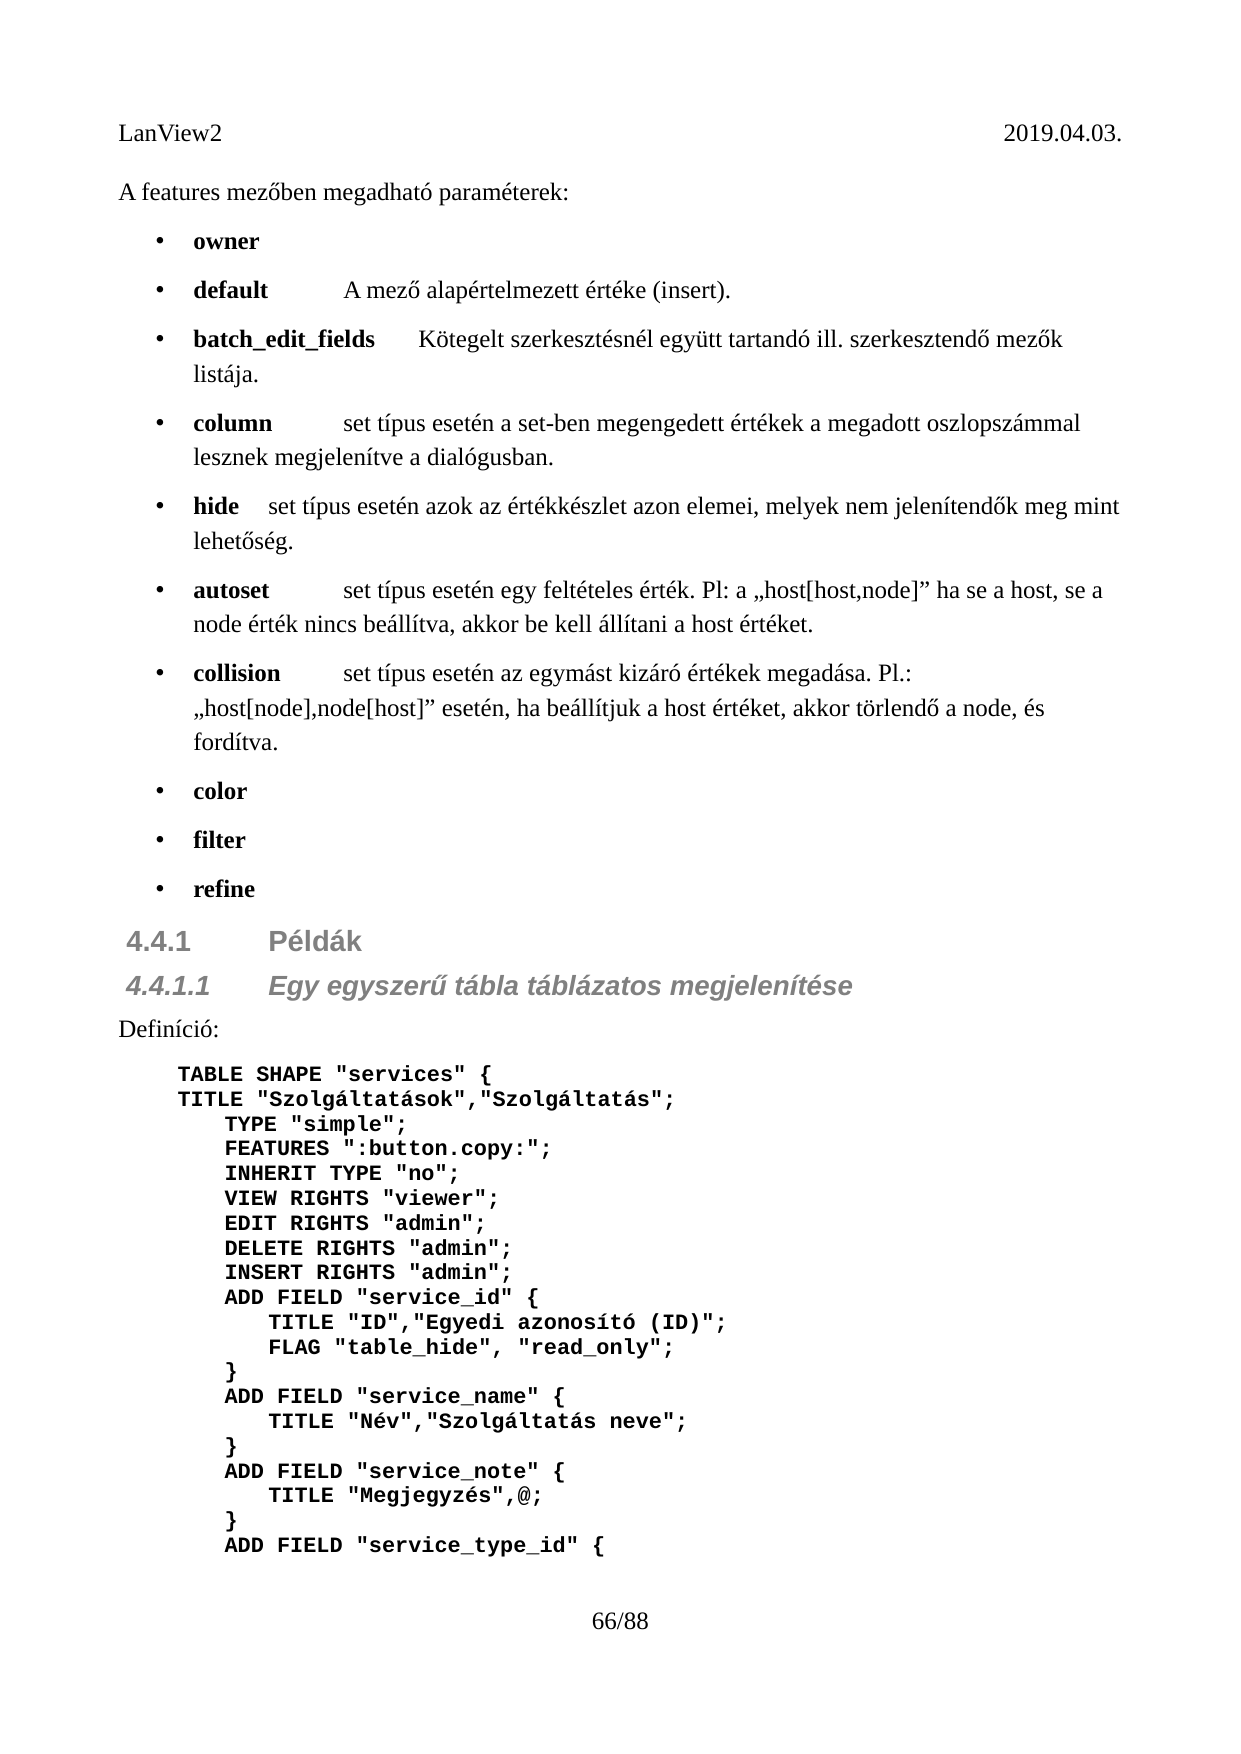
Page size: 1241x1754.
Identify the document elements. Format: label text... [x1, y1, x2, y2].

list autoset set típus esetén egy feltételes érték. Pl: a „host[host,node]” ha se a host, se a node érték nincs beállítva, akkor be kell állítani a host értéket. [156, 575, 1122, 638]
text TABLE SHAPE "services" { TITLE "Szolgáltatások","Szolgáltatás"; TYPE "simple"; FEATURES ":button.copy:"; INHERIT TYPE "no"; VIEW RIGHTS "viewer"; EDIT RIGHTS "admin"; DELETE RIGHTS "admin"; INSERT RIGHTS "admin"; [177, 1063, 1122, 1286]
subtitle Példák [118, 924, 1122, 957]
text ADD FIELD "service_type_id" { [177, 1534, 1122, 1559]
list collision set típus esetén az egymást kizáró értékek megadása. Pl.: „host[node],node[host]” esetén, ha beállítjuk a host értéket, akkor törlendő a node, és fordítva. [156, 658, 1122, 756]
text ADD FIELD "service_name" { TITLE "Név","Szolgáltatás neve"; } [177, 1385, 1122, 1460]
list refine [156, 874, 1122, 903]
subtitle Egy egyszerű tábla táblázatos megjelenítése [118, 970, 1122, 1002]
text A features mezőben megadható paraméterek: [118, 177, 1122, 206]
list color [156, 776, 1122, 805]
list default A mező alapértelmezett értéke (insert). [156, 275, 1122, 304]
text ADD FIELD "service_id" { TITLE "ID","Egyedi azonosító (ID)"; FLAG "table_hide", "read_only"; } [177, 1286, 1122, 1385]
text } [177, 1509, 1122, 1534]
list filter [156, 826, 1122, 854]
list hide set típus esetén azok az értékkészlet azon elemei, melyek nem jelenítendők meg mint lehetőség. [156, 491, 1122, 554]
text Definíció: [118, 1014, 1122, 1043]
list batch_edit_fields Kötegelt szerkesztésnél együtt tartandó ill. szerkesztendő mezők listája. [156, 324, 1122, 387]
list column set típus esetén a set-ben megengedett értékek a megadott oszlopszámmal lesznek megjelenítve a dialógusban. [156, 408, 1122, 471]
text ADD FIELD "service_note" { TITLE "Megjegyzés",@; [177, 1460, 1122, 1509]
list owner [156, 226, 1122, 255]
